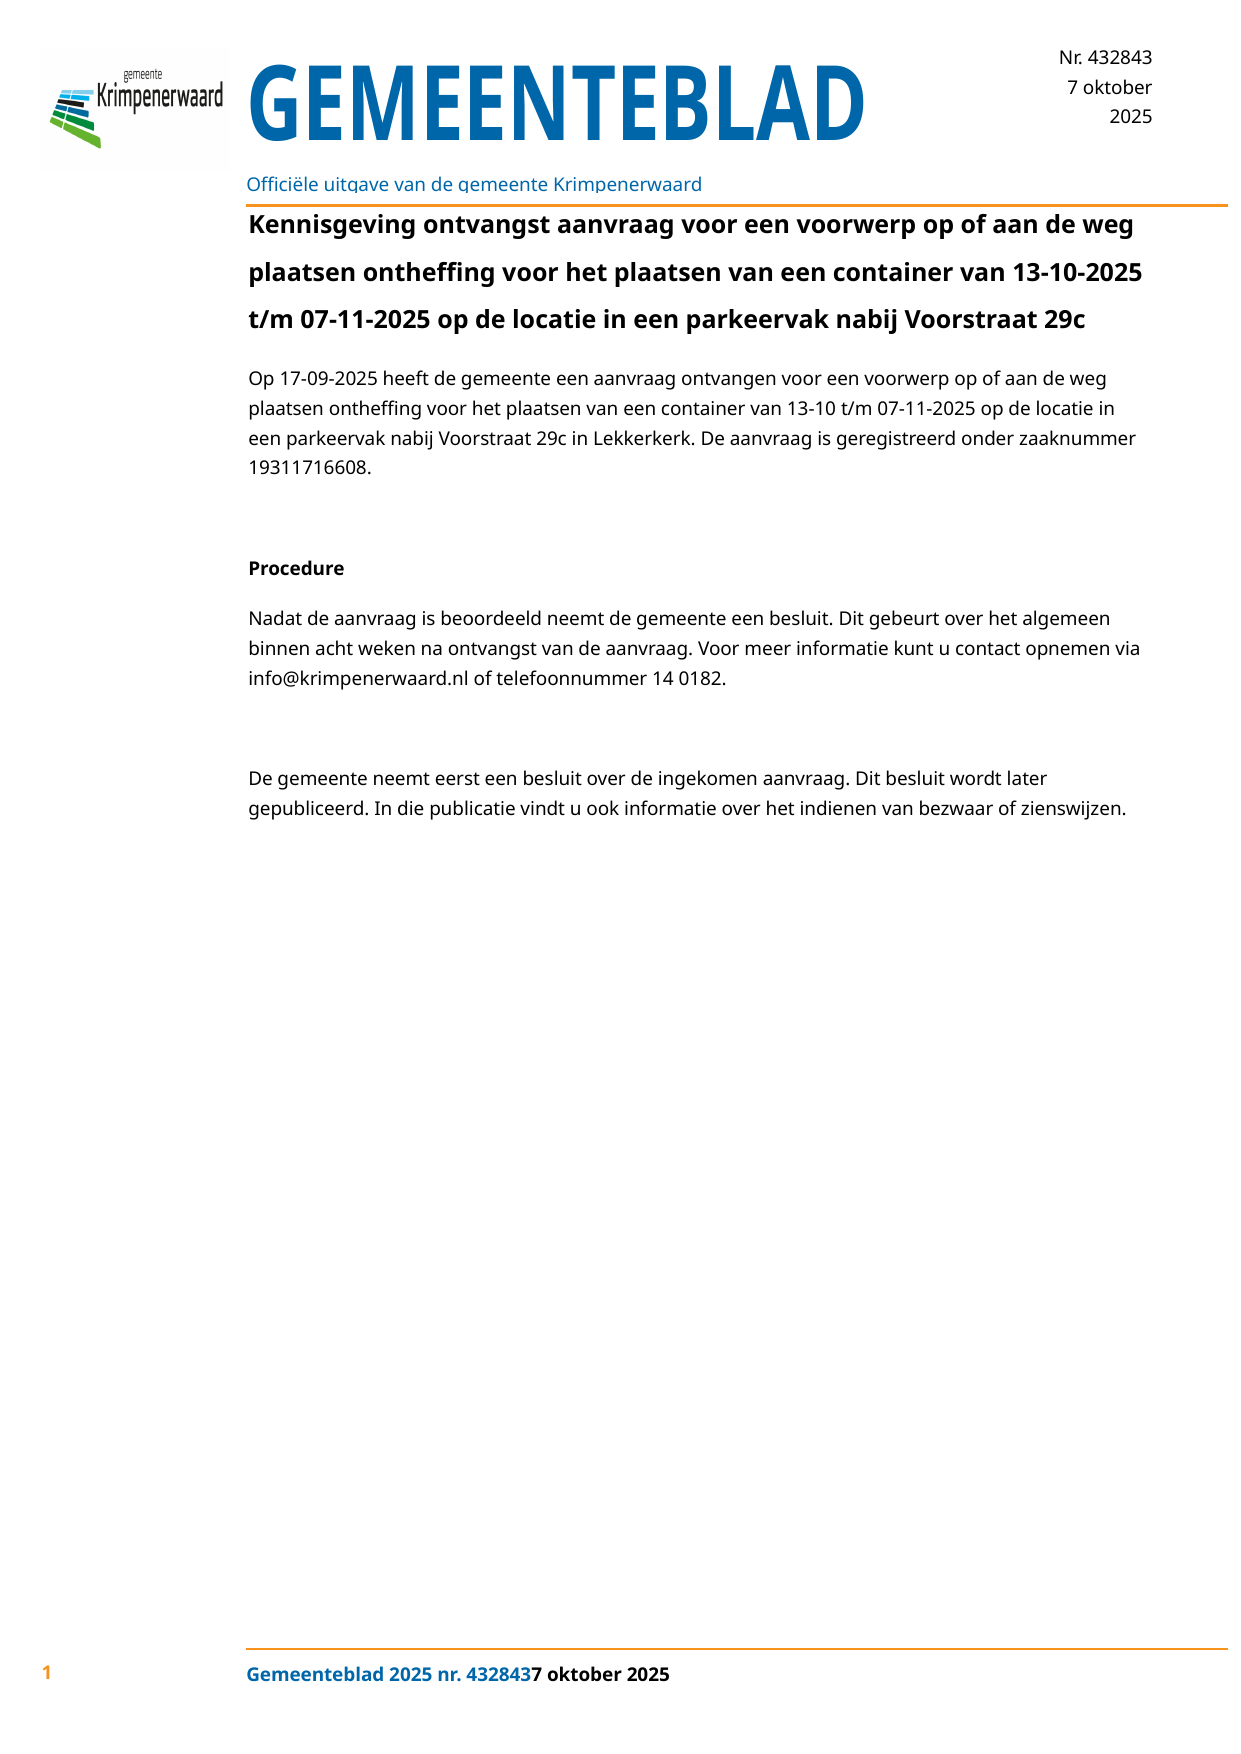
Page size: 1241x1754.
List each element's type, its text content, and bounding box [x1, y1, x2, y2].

text De gemeente neemt eerst een besluit over de ingekomen aanvraag. Dit besluit wordt later gepubliceerd. In die publicatie vindt u ook informatie over het indienen van bezwaar of zienswijzen. [248, 766, 1152, 821]
text Op 17-09-2025 heeft de gemeente een aanvraag ontvangen voor een voorwerp op of aan de weg plaatsen ontheffing voor het plaatsen van een container van 13-10 t/m 07-11-2025 op de locatie in een parkeervak nabij Voorstraat 29c in Lekkerkerk. De aanvraag is geregistreerd onder zaaknummer 19311716608. [248, 366, 1152, 480]
text Nadat de aanvraag is beoordeeld neemt de gemeente een besluit. Dit gebeurt over het algemeen binnen acht weken na ontvangst van de aanvraag. Voor meer informatie kunt u contact opnemen via info@krimpenerwaard.nl of telefoonnummer 14 0182. [248, 606, 1152, 690]
text Kennisgeving ontvangst aanvraag voor een voorwerp op of aan de weg plaatsen ontheffing voor het plaatsen van een container van 13-10-2025 t/m 07-11-2025 op de locatie in een parkeervak nabij Voorstraat 29c [248, 207, 1152, 336]
text Procedure [248, 555, 1152, 581]
picture [41, 47, 231, 172]
